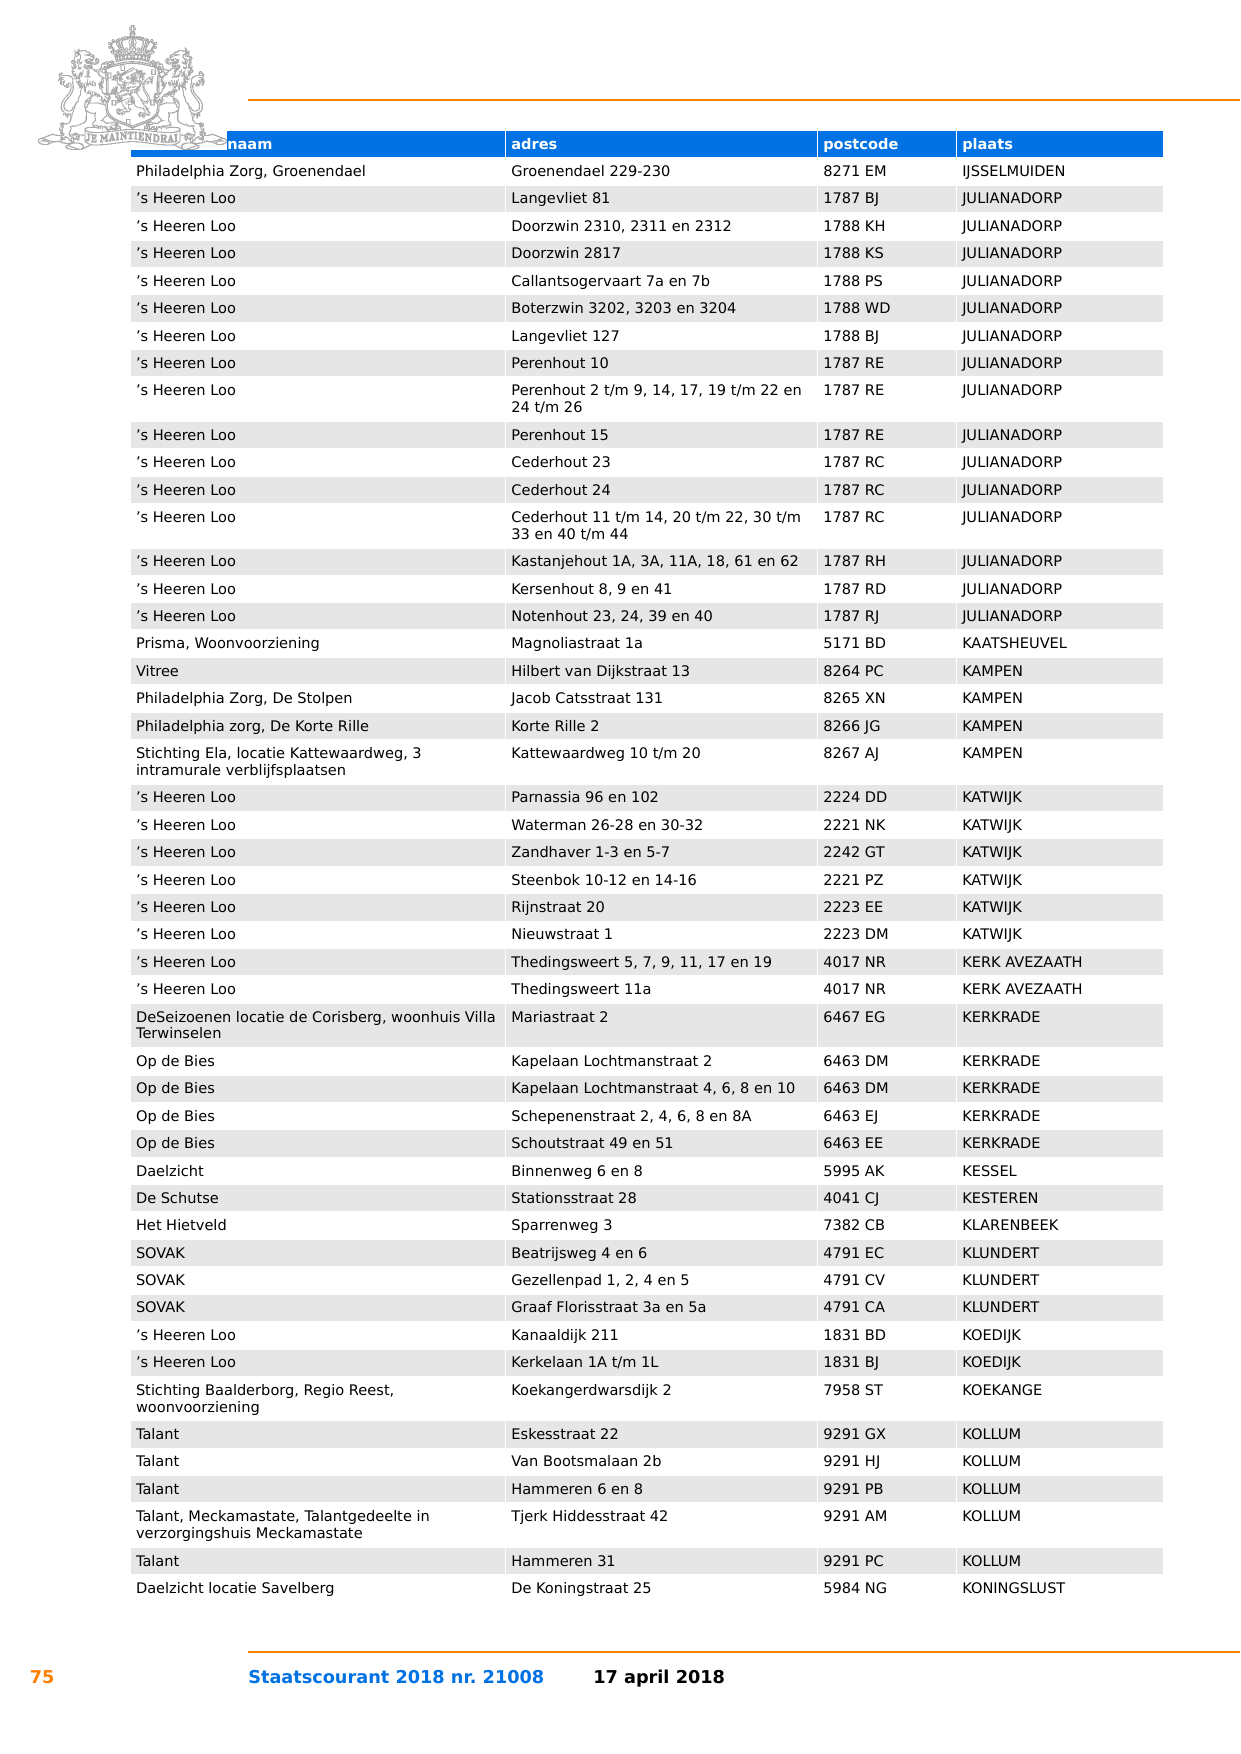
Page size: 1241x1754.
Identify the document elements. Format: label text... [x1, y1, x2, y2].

table_cell 8267 AJ [818, 740, 956, 783]
table_cell DeSeizoenen locatie de Corisberg, woonhuis Villa Terwinselen [131, 1004, 505, 1047]
table_cell 1831 BD [818, 1322, 956, 1348]
table_cell 6463 EJ [818, 1103, 956, 1129]
table_cell 1787 RJ [818, 603, 956, 629]
table_header naam [131, 131, 505, 157]
table_cell 2223 EE [818, 894, 956, 921]
table_cell 2223 DM [818, 922, 956, 948]
table_cell 1787 RE [818, 422, 956, 448]
table_cell 1788 WD [818, 295, 956, 322]
table_cell Kersenhout 8, 9 en 41 [506, 576, 817, 602]
table_cell Beatrijsweg 4 en 6 [506, 1240, 817, 1266]
table_cell Cederhout 24 [506, 477, 817, 503]
table_cell ’s Heeren Loo [131, 812, 505, 838]
table_cell 4017 NR [818, 976, 956, 1003]
table_cell 5995 AK [818, 1158, 956, 1184]
table_cell 2224 DD [818, 785, 956, 811]
table_cell KOLLUM [957, 1504, 1163, 1547]
table_cell De Schutse [131, 1185, 505, 1211]
table_cell 8271 EM [818, 158, 956, 185]
table_cell ’s Heeren Loo [131, 1350, 505, 1376]
table_cell JULIANADORP [957, 323, 1163, 349]
table_cell 6467 EG [818, 1004, 956, 1047]
table_cell 1788 KS [818, 241, 956, 267]
table_cell ’s Heeren Loo [131, 350, 505, 376]
table_cell JULIANADORP [957, 576, 1163, 602]
table_cell ’s Heeren Loo [131, 976, 505, 1003]
table_cell 8265 XN [818, 685, 956, 712]
table_cell Boterzwin 3202, 3203 en 3204 [506, 295, 817, 322]
table_cell 2242 GT [818, 839, 956, 866]
table_cell 5171 BD [818, 631, 956, 657]
table_cell JULIANADORP [957, 504, 1163, 547]
table_cell Op de Bies [131, 1048, 505, 1074]
table_cell Schoutstraat 49 en 51 [506, 1130, 817, 1157]
table_cell Langevliet 81 [506, 186, 817, 212]
table_cell KLUNDERT [957, 1267, 1163, 1294]
table_header adres [506, 131, 817, 157]
table_cell JULIANADORP [957, 422, 1163, 448]
table_cell Talant [131, 1449, 505, 1475]
table_cell KAMPEN [957, 685, 1163, 712]
table_cell ’s Heeren Loo [131, 213, 505, 239]
table_cell Prisma, Woonvoorziening [131, 631, 505, 657]
table_cell JULIANADORP [957, 378, 1163, 421]
table_cell Thedingsweert 11a [506, 976, 817, 1003]
table_cell JULIANADORP [957, 186, 1163, 212]
table_cell Kapelaan Lochtmanstraat 2 [506, 1048, 817, 1074]
table_cell Eskesstraat 22 [506, 1421, 817, 1448]
table_cell 9291 AM [818, 1504, 956, 1547]
table_cell 9291 PB [818, 1476, 956, 1502]
table_cell JULIANADORP [957, 213, 1163, 239]
table_cell Daelzicht locatie Savelberg [131, 1575, 505, 1602]
table_cell Op de Bies [131, 1130, 505, 1157]
table_cell Koekangerdwarsdijk 2 [506, 1377, 817, 1420]
table_cell Jacob Catsstraat 131 [506, 685, 817, 712]
table_cell 4791 CA [818, 1295, 956, 1321]
table_cell ’s Heeren Loo [131, 295, 505, 322]
table_cell Kerkelaan 1A t/m 1L [506, 1350, 817, 1376]
table_cell KATWIJK [957, 839, 1163, 866]
table_cell Doorzwin 2310, 2311 en 2312 [506, 213, 817, 239]
table_cell 9291 PC [818, 1548, 956, 1574]
table_cell 9291 HJ [818, 1449, 956, 1475]
table_cell JULIANADORP [957, 549, 1163, 575]
table_cell ’s Heeren Loo [131, 922, 505, 948]
table_cell Van Bootsmalaan 2b [506, 1449, 817, 1475]
table_header plaats [957, 131, 1163, 157]
table_cell KOLLUM [957, 1548, 1163, 1574]
table_cell Hammeren 31 [506, 1548, 817, 1574]
table_cell Groenendael 229-230 [506, 158, 817, 185]
table_cell Kanaaldijk 211 [506, 1322, 817, 1348]
table_cell De Koningstraat 25 [506, 1575, 817, 1602]
table_cell Stationsstraat 28 [506, 1185, 817, 1211]
table_cell ’s Heeren Loo [131, 785, 505, 811]
table_cell 1787 RE [818, 350, 956, 376]
table_cell 1788 PS [818, 268, 956, 294]
table_cell Kapelaan Lochtmanstraat 4, 6, 8 en 10 [506, 1076, 817, 1102]
table_cell 9291 GX [818, 1421, 956, 1448]
table_cell Gezellenpad 1, 2, 4 en 5 [506, 1267, 817, 1294]
table_cell Het Hietveld [131, 1213, 505, 1239]
table_cell Philadelphia Zorg, De Stolpen [131, 685, 505, 712]
table_cell KOLLUM [957, 1421, 1163, 1448]
table_cell IJSSELMUIDEN [957, 158, 1163, 185]
table_cell KATWIJK [957, 894, 1163, 921]
table_cell 4017 NR [818, 949, 956, 975]
table_cell JULIANADORP [957, 295, 1163, 322]
table_cell KESTEREN [957, 1185, 1163, 1211]
table_cell KAMPEN [957, 658, 1163, 684]
table_cell KERK AVEZAATH [957, 949, 1163, 975]
table_cell 1787 RC [818, 477, 956, 503]
table_cell 1787 RD [818, 576, 956, 602]
table_cell Rijnstraat 20 [506, 894, 817, 921]
table_cell Kattewaardweg 10 t/m 20 [506, 740, 817, 783]
table_cell Cederhout 23 [506, 449, 817, 476]
table_cell Zandhaver 1-3 en 5-7 [506, 839, 817, 866]
table_cell ’s Heeren Loo [131, 241, 505, 267]
table_cell 8266 JG [818, 713, 956, 739]
table_cell 6463 EE [818, 1130, 956, 1157]
table_cell ’s Heeren Loo [131, 504, 505, 547]
table_cell Binnenweg 6 en 8 [506, 1158, 817, 1184]
table_cell 1787 RC [818, 504, 956, 547]
table_cell 1788 KH [818, 213, 956, 239]
table_cell 2221 PZ [818, 867, 956, 893]
table_cell Talant [131, 1476, 505, 1502]
table_cell ’s Heeren Loo [131, 839, 505, 866]
table_cell KAMPEN [957, 713, 1163, 739]
table_cell Stichting Ela, locatie Kattewaardweg, 3 intramurale verblijfsplaatsen [131, 740, 505, 783]
table_cell Notenhout 23, 24, 39 en 40 [506, 603, 817, 629]
table_header postcode [818, 131, 956, 157]
table_cell Op de Bies [131, 1076, 505, 1102]
table_cell KERKRADE [957, 1130, 1163, 1157]
table_cell ’s Heeren Loo [131, 1322, 505, 1348]
table_cell Hilbert van Dijkstraat 13 [506, 658, 817, 684]
table_cell ’s Heeren Loo [131, 186, 505, 212]
table_cell 1831 BJ [818, 1350, 956, 1376]
table_cell SOVAK [131, 1267, 505, 1294]
table_cell SOVAK [131, 1295, 505, 1321]
table_cell KERKRADE [957, 1103, 1163, 1129]
table_cell KESSEL [957, 1158, 1163, 1184]
table_cell 7958 ST [818, 1377, 956, 1420]
table_cell Steenbok 10-12 en 14-16 [506, 867, 817, 893]
table_cell ’s Heeren Loo [131, 477, 505, 503]
table_cell JULIANADORP [957, 241, 1163, 267]
table_cell Graaf Florisstraat 3a en 5a [506, 1295, 817, 1321]
table_cell KLARENBEEK [957, 1213, 1163, 1239]
table_cell ’s Heeren Loo [131, 449, 505, 476]
table_cell KATWIJK [957, 867, 1163, 893]
table_cell Philadelphia zorg, De Korte Rille [131, 713, 505, 739]
table_cell ’s Heeren Loo [131, 549, 505, 575]
table_cell 1788 BJ [818, 323, 956, 349]
table_cell Tjerk Hiddesstraat 42 [506, 1504, 817, 1547]
table_cell 4041 CJ [818, 1185, 956, 1211]
table_cell Daelzicht [131, 1158, 505, 1184]
table_cell ’s Heeren Loo [131, 576, 505, 602]
table_cell 1787 RH [818, 549, 956, 575]
table_cell 5984 NG [818, 1575, 956, 1602]
table_cell KERK AVEZAATH [957, 976, 1163, 1003]
table_cell 4791 EC [818, 1240, 956, 1266]
table_cell KATWIJK [957, 812, 1163, 838]
table_cell Hammeren 6 en 8 [506, 1476, 817, 1502]
table_cell 7382 CB [818, 1213, 956, 1239]
table_cell 1787 RE [818, 378, 956, 421]
table_cell KOEDIJK [957, 1322, 1163, 1348]
table_cell KAATSHEUVEL [957, 631, 1163, 657]
table_cell Kastanjehout 1A, 3A, 11A, 18, 61 en 62 [506, 549, 817, 575]
table_cell Philadelphia Zorg, Groenendael [131, 158, 505, 185]
table_cell KAMPEN [957, 740, 1163, 783]
table_cell ’s Heeren Loo [131, 268, 505, 294]
table_cell 1787 RC [818, 449, 956, 476]
table_cell Langevliet 127 [506, 323, 817, 349]
table_cell Vitree [131, 658, 505, 684]
table_cell Sparrenweg 3 [506, 1213, 817, 1239]
table_cell ’s Heeren Loo [131, 422, 505, 448]
table_cell 2221 NK [818, 812, 956, 838]
table_cell Stichting Baalderborg, Regio Reest, woonvoorziening [131, 1377, 505, 1420]
table_cell Cederhout 11 t/m 14, 20 t/m 22, 30 t/m 33 en 40 t/m 44 [506, 504, 817, 547]
table_cell 6463 DM [818, 1048, 956, 1074]
table_cell Talant, Meckamastate, Talantgedeelte in verzorgingshuis Meckamastate [131, 1504, 505, 1547]
table_cell Op de Bies [131, 1103, 505, 1129]
table_cell KOEDIJK [957, 1350, 1163, 1376]
table_cell Schepenenstraat 2, 4, 6, 8 en 8A [506, 1103, 817, 1129]
table_cell ’s Heeren Loo [131, 867, 505, 893]
table_cell Waterman 26-28 en 30-32 [506, 812, 817, 838]
table_cell ’s Heeren Loo [131, 323, 505, 349]
table_cell Perenhout 10 [506, 350, 817, 376]
table_cell KLUNDERT [957, 1240, 1163, 1266]
table_cell KONINGSLUST [957, 1575, 1163, 1602]
table_cell Talant [131, 1421, 505, 1448]
table_cell JULIANADORP [957, 350, 1163, 376]
table_cell ’s Heeren Loo [131, 603, 505, 629]
table_cell Mariastraat 2 [506, 1004, 817, 1047]
table_cell KERKRADE [957, 1076, 1163, 1102]
table_cell 6463 DM [818, 1076, 956, 1102]
table_cell Doorzwin 2817 [506, 241, 817, 267]
table_cell SOVAK [131, 1240, 505, 1266]
table_cell Nieuwstraat 1 [506, 922, 817, 948]
table_cell ’s Heeren Loo [131, 894, 505, 921]
table_cell Perenhout 2 t/m 9, 14, 17, 19 t/m 22 en 24 t/m 26 [506, 378, 817, 421]
table_cell Callantsogervaart 7a en 7b [506, 268, 817, 294]
table_cell KOLLUM [957, 1476, 1163, 1502]
table_cell Korte Rille 2 [506, 713, 817, 739]
table_cell ’s Heeren Loo [131, 378, 505, 421]
table_cell KOEKANGE [957, 1377, 1163, 1420]
table_cell JULIANADORP [957, 449, 1163, 476]
table_cell Magnoliastraat 1a [506, 631, 817, 657]
table_cell 1787 BJ [818, 186, 956, 212]
table_cell Perenhout 15 [506, 422, 817, 448]
table_cell KATWIJK [957, 785, 1163, 811]
table_cell Parnassia 96 en 102 [506, 785, 817, 811]
table_cell Talant [131, 1548, 505, 1574]
table_cell KLUNDERT [957, 1295, 1163, 1321]
table_cell Thedingsweert 5, 7, 9, 11, 17 en 19 [506, 949, 817, 975]
table_cell ’s Heeren Loo [131, 949, 505, 975]
table_cell 8264 PC [818, 658, 956, 684]
table_cell JULIANADORP [957, 268, 1163, 294]
table_cell 4791 CV [818, 1267, 956, 1294]
table_cell KERKRADE [957, 1048, 1163, 1074]
table_cell KATWIJK [957, 922, 1163, 948]
table_cell KERKRADE [957, 1004, 1163, 1047]
table_cell JULIANADORP [957, 603, 1163, 629]
table_cell JULIANADORP [957, 477, 1163, 503]
table_cell KOLLUM [957, 1449, 1163, 1475]
picture [38, 25, 227, 150]
